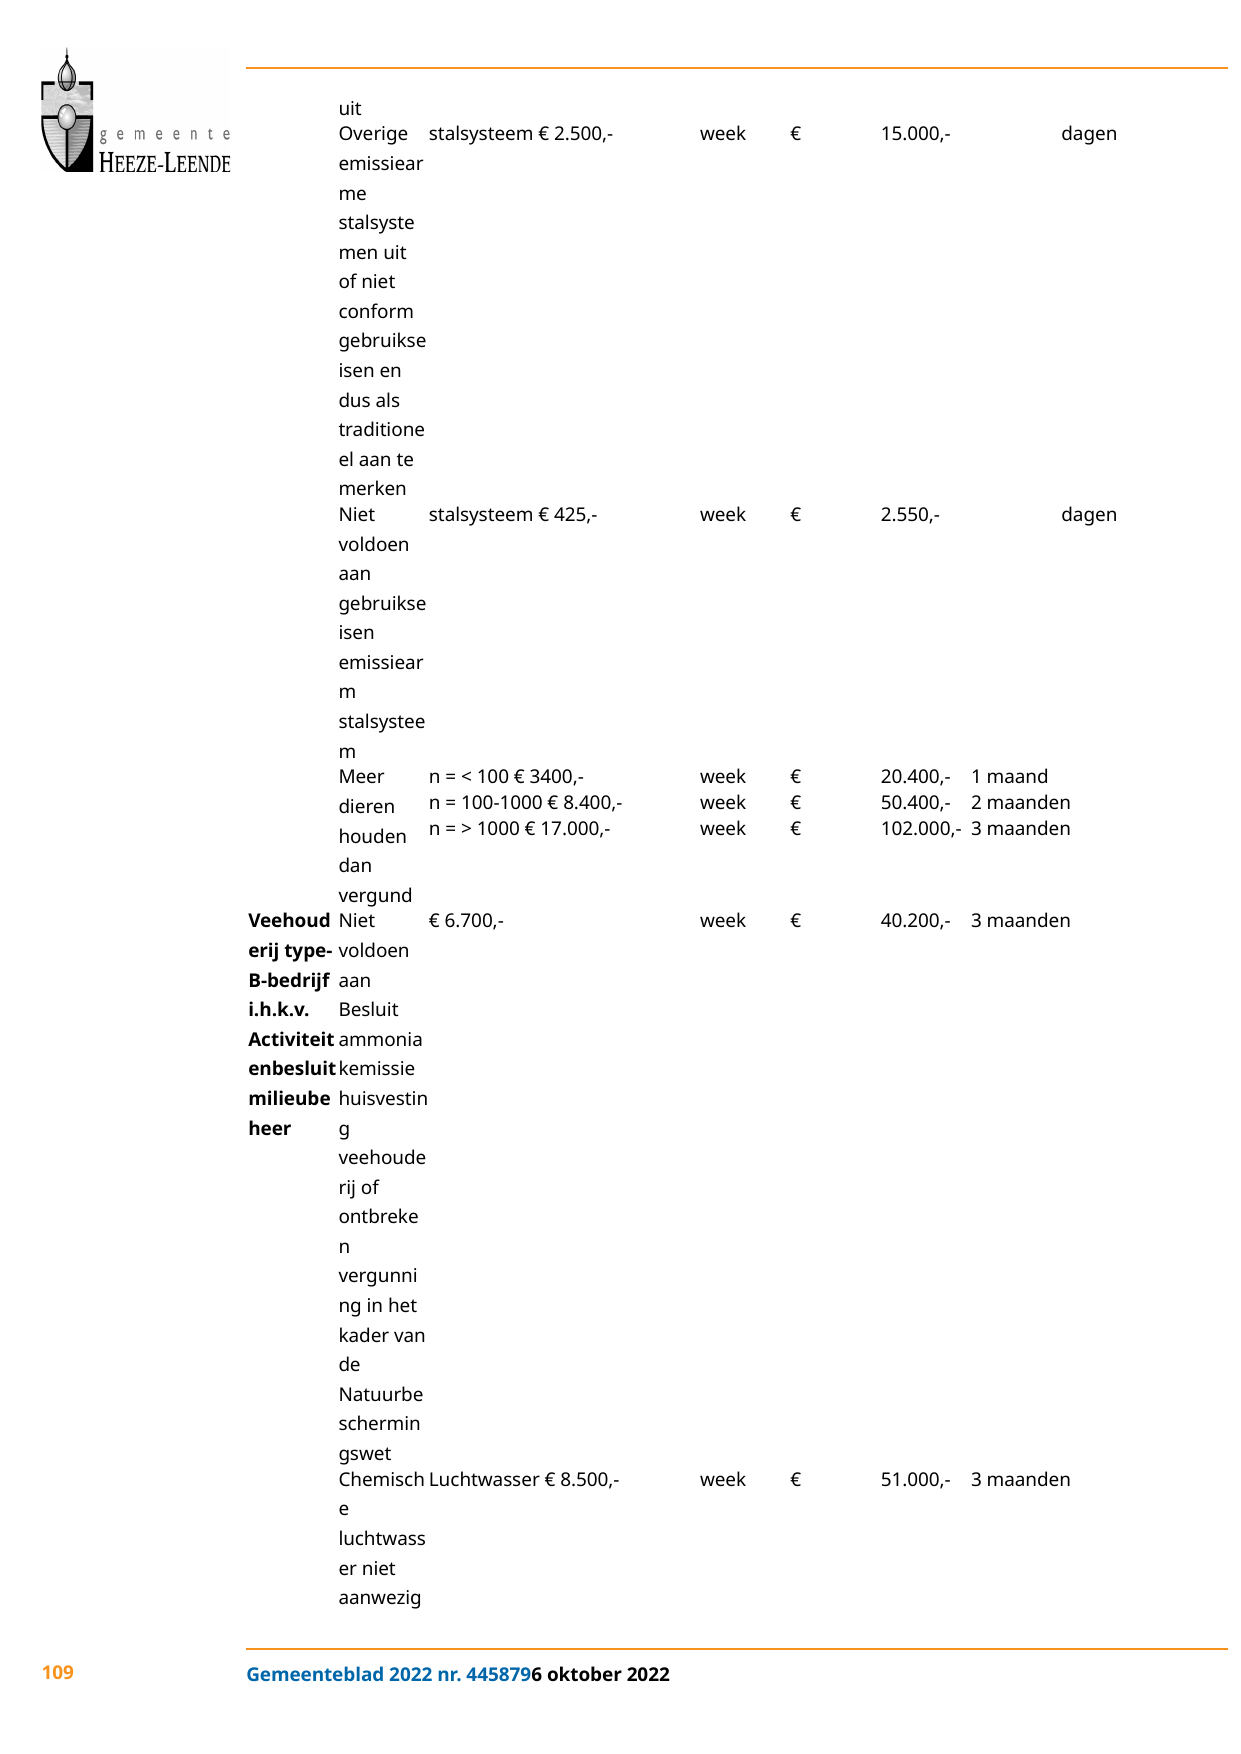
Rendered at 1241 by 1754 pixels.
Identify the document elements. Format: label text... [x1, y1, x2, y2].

table_cell 2 maanden [971, 789, 1152, 815]
table_cell dagen [1061, 121, 1152, 501]
table_cell [429, 95, 700, 121]
table_cell week [700, 789, 790, 815]
table_cell stalsysteem € 425,- [429, 501, 700, 764]
table_cell 20.400,- [881, 764, 971, 789]
table_cell 50.400,- [881, 789, 971, 815]
table_cell week [700, 908, 790, 1466]
table_cell [971, 95, 1061, 121]
table_cell week [700, 1466, 790, 1610]
table_cell € [790, 789, 881, 815]
table_cell 3 maanden [971, 815, 1152, 908]
table_cell [790, 95, 881, 121]
table_cell 2.550,- [881, 501, 971, 764]
table_cell [971, 121, 1061, 501]
table_cell week [700, 764, 790, 789]
table_cell € 6.700,- [429, 908, 700, 1466]
table_cell 1 maand [971, 764, 1152, 789]
table_cell [248, 95, 338, 908]
table_cell 3 maanden [971, 908, 1152, 1466]
table_cell Luchtwasser € 8.500,- [429, 1466, 700, 1610]
table_cell dagen [1061, 501, 1152, 764]
table_cell € [790, 501, 881, 764]
table_cell € [790, 908, 881, 1466]
table_cell € [790, 121, 881, 501]
table_cell stalsysteem € 2.500,- [429, 121, 700, 501]
table_cell Veehouderij type-B-bedrijf i.h.k.v. Activiteitenbesluit milieubeheer [248, 908, 338, 1610]
table_cell [881, 95, 971, 121]
table_cell week [700, 501, 790, 764]
table_cell Niet voldoen aan Besluit ammoniakemissie huisvesting veehouderij of ontbreken vergunning in het kader van de Natuurbeschermingswet [338, 908, 429, 1466]
table_cell [971, 501, 1061, 764]
picture [41, 47, 231, 172]
table_cell 15.000,- [881, 121, 971, 501]
table_cell Niet voldoen aan gebruikseisen emissiearm stalsysteem [338, 501, 429, 764]
table_cell Chemische luchtwasser niet aanwezig [338, 1466, 429, 1610]
table_cell [1061, 95, 1152, 121]
table_cell Meer dieren houden dan vergund [338, 764, 429, 908]
table_cell n = 100-1000 € 8.400,- [429, 789, 700, 815]
table_cell Overige emissiearme stalsystemen uit of niet conform gebruikseisen en dus als traditioneel aan te merken [338, 121, 429, 501]
table_cell € [790, 815, 881, 908]
table_cell week [700, 121, 790, 501]
table_cell n = > 1000 € 17.000,- [429, 815, 700, 908]
table_cell [700, 95, 790, 121]
table_cell 3 maanden [971, 1466, 1152, 1610]
table_cell 102.000,- [881, 815, 971, 908]
table_cell 51.000,- [881, 1466, 971, 1610]
table_cell € [790, 764, 881, 789]
table_cell 40.200,- [881, 908, 971, 1466]
table_cell uit [338, 95, 429, 121]
table_cell n = < 100 € 3400,- [429, 764, 700, 789]
table_cell € [790, 1466, 881, 1610]
table_cell week [700, 815, 790, 908]
